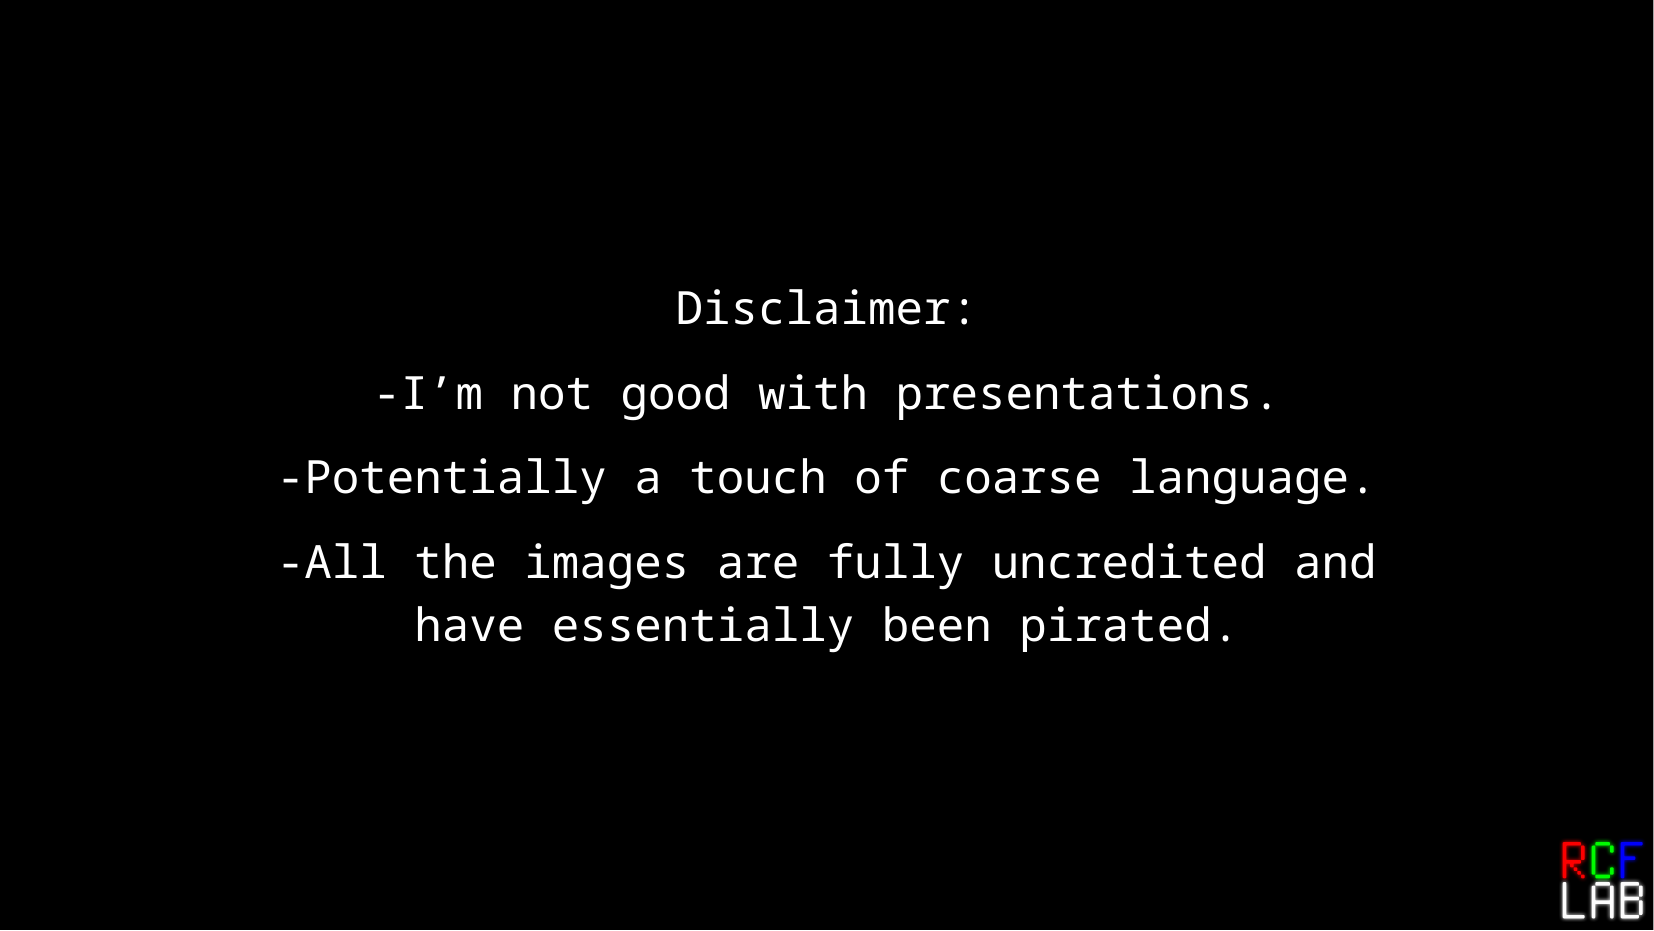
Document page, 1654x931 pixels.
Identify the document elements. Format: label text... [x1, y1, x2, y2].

list Disclaimer: -I’m not good with presentations. -Potentially a touch of coarse language. -All the images are fully uncredited and have essentially been pirated. [271, 133, 1382, 797]
picture [1559, 838, 1646, 922]
